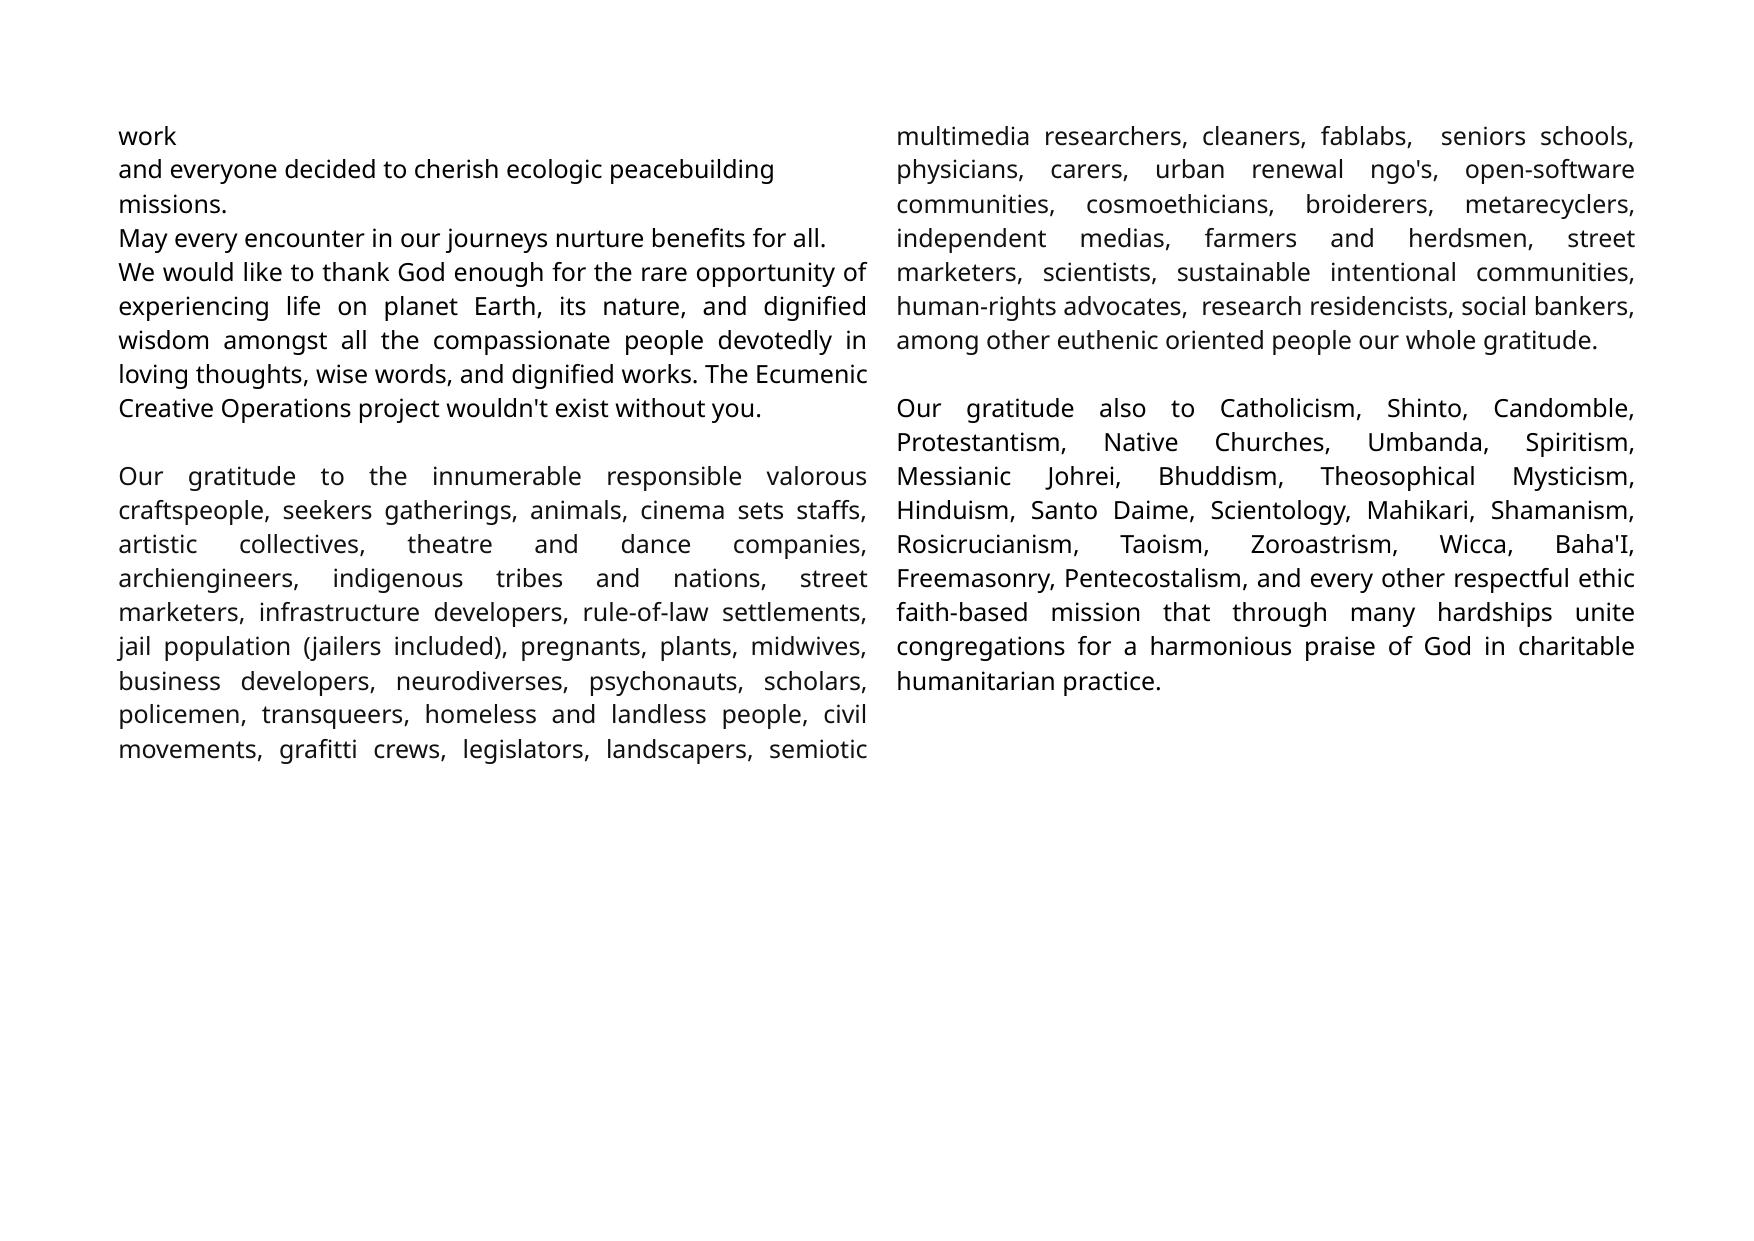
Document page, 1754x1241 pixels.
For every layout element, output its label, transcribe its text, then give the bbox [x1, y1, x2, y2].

text work [118, 118, 868, 152]
text May every encounter in our journeys nurture benefits for all. [118, 220, 868, 254]
text Our gratitude to the innumerable responsible valorous craftspeople, seekers gatherings, animals, cinema sets staffs, artistic collectives, theatre and dance companies, archiengineers, indigenous tribes and nations, street marketers, infrastructure developers, rule-of-law settlements, jail population (jailers included), pregnants, plants, midwives, business developers, neurodiverses, psychonauts, scholars, policemen, transqueers, homeless and landless people, civil movements, grafitti crews, legislators, landscapers, semiotic [118, 459, 868, 765]
text and everyone decided to cherish ecologic peacebuilding missions. [118, 152, 868, 220]
text Our gratitude also to Catholicism, Shinto, Candomble, Protestantism, Native Churches, Umbanda, Spiritism, Messianic Johrei, Bhuddism, Theosophical Mysticism, Hinduism, Santo Daime, Scientology, Mahikari, Shamanism, Rosicrucianism, Taoism, Zoroastrism, Wicca, Baha'I, Freemasonry, Pentecostalism, and every other respectful ethic faith-based mission that through many hardships unite congregations for a harmonious praise of God in charitable humanitarian practice. [896, 391, 1636, 697]
text multimedia researchers, cleaners, fablabs, seniors schools, physicians, carers, urban renewal ngo's, open-software communities, cosmoethicians, broiderers, metarecyclers, independent medias, farmers and herdsmen, street marketers, scientists, sustainable intentional communities, human-rights advocates, research residencists, social bankers, among other euthenic oriented people our whole gratitude. [896, 118, 1636, 357]
text We would like to thank God enough for the rare opportunity of experiencing life on planet Earth, its nature, and dignified wisdom amongst all the compassionate people devotedly in loving thoughts, wise words, and dignified works. The Ecumenic Creative Operations project wouldn't exist without you. [118, 254, 868, 425]
